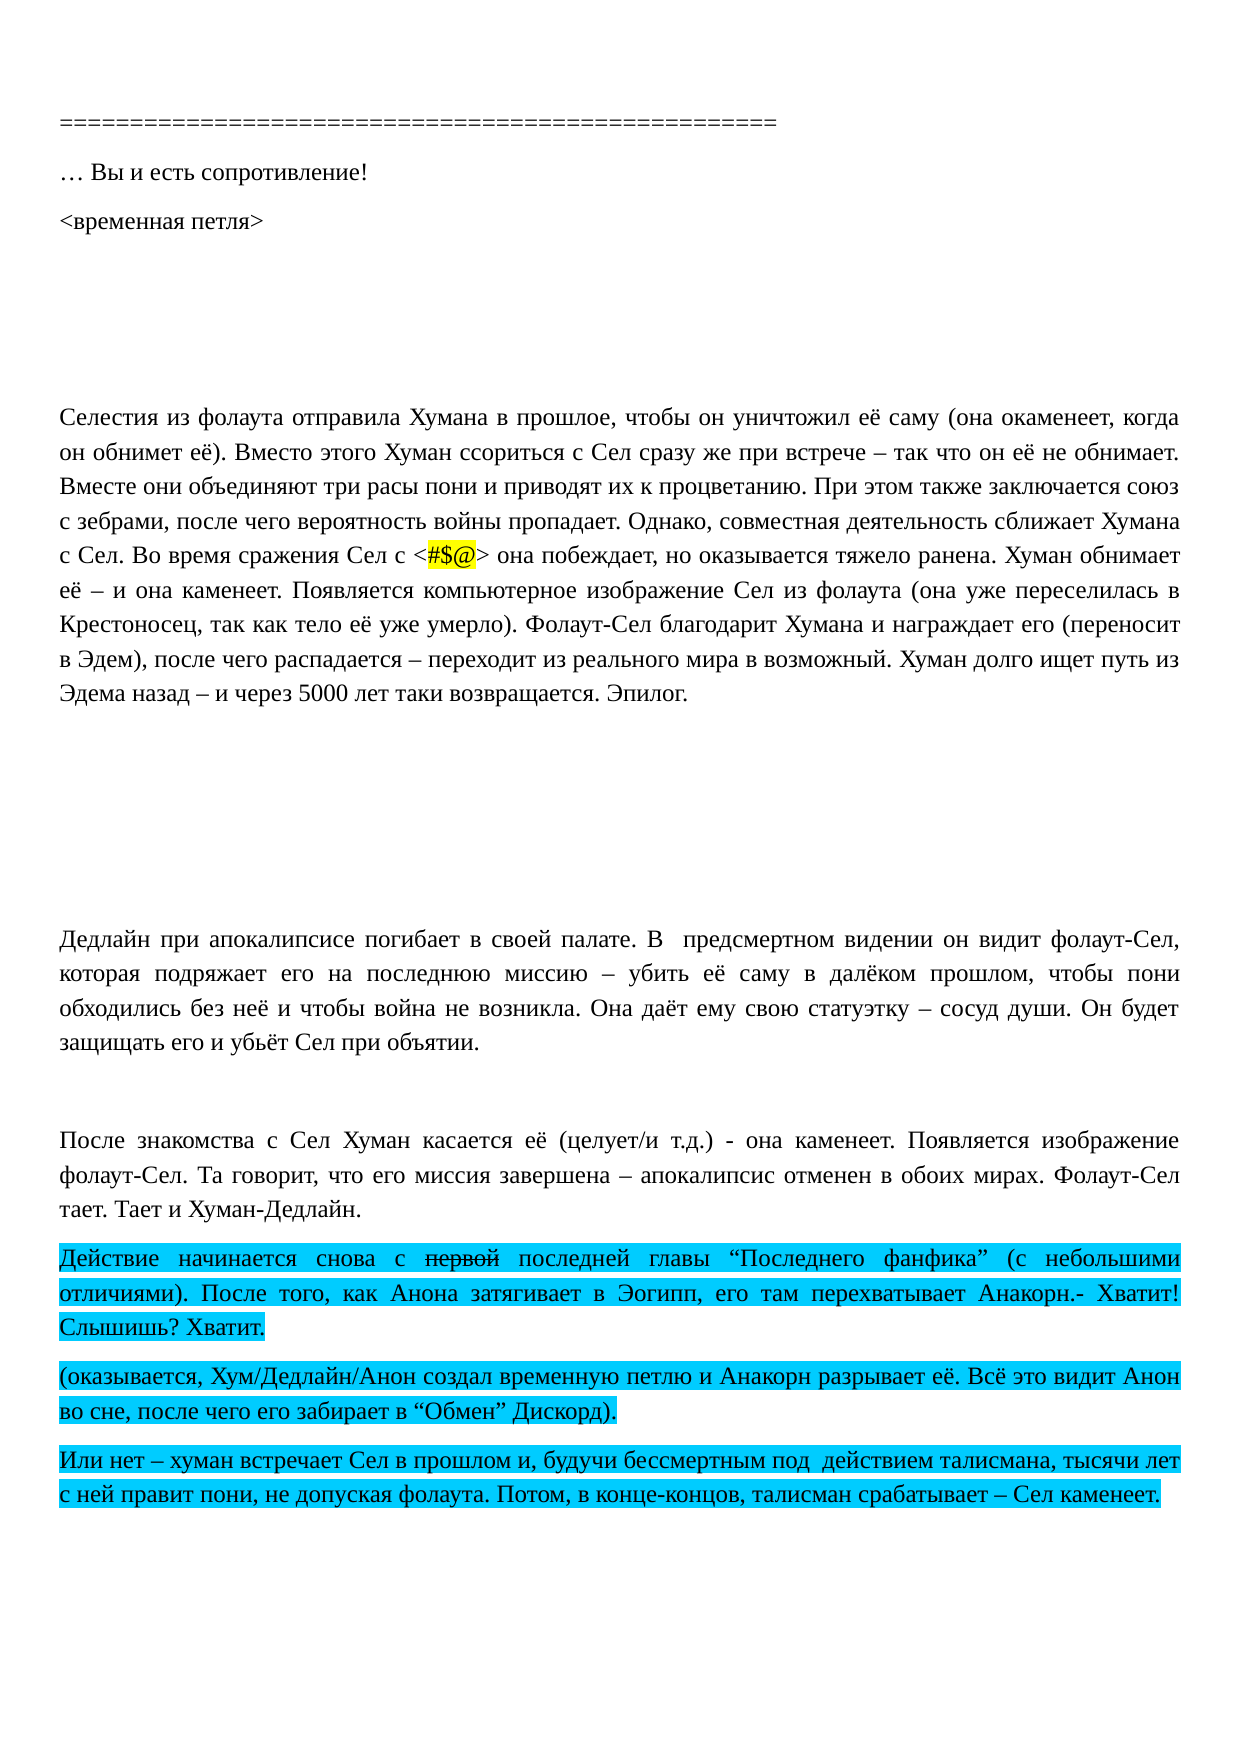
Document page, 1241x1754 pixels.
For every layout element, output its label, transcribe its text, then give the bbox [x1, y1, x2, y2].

text =================================================== [59, 108, 1181, 137]
text … Вы и есть сопротивление! [59, 157, 1181, 186]
text (оказывается, Хум/Дедлайн/Анон создал временную петлю и Анакорн разрывает её. Всё это видит Анон во сне, после чего его забирает в “Обмен” Дискорд). [59, 1361, 1181, 1424]
text Дедлайн при апокалипсисе погибает в своей палате. В предсмертном видении он видит фолаут-Сел, которая подряжает его на последнюю миссию – убить её саму в далёком прошлом, чтобы пони обходились без неё и чтобы война не возникла. Она даёт ему свою статуэтку – сосуд души. Он будет защищать его и убьёт Сел при объятии. [59, 924, 1181, 1056]
text Или нет – хуман встречает Сел в прошлом и, будучи бессмертным под действием талисмана, тысячи лет с ней правит пони, не допуская фолаута. Потом, в конце-концов, талисман срабатывает – Сел каменеет. [59, 1445, 1181, 1508]
text <временная петля> [59, 206, 1181, 235]
text Действие начинается снова с первой последней главы “Последнего фанфика” (с небольшими отличиями). После того, как Анона затягивает в Эогипп, его там перехватывает Анакорн.- Хватит! Слышишь? Хватит. [59, 1243, 1181, 1341]
text После знакомства с Сел Хуман касается её (целует/и т.д.) - она каменеет. Появляется изображение фолаут-Сел. Та говорит, что его миссия завершена – апокалипсис отменен в обоих мирах. Фолаут-Сел тает. Тает и Хуман-Дедлайн. [59, 1125, 1181, 1223]
text Селестия из фолаута отправила Хумана в прошлое, чтобы он уничтожил её саму (она окаменеет, когда он обнимет её). Вместо этого Хуман ссориться с Сел сразу же при встрече – так что он её не обнимает. Вместе они объединяют три расы пони и приводят их к процветанию. При этом также заключается союз с зебрами, после чего вероятность войны пропадает. Однако, совместная деятельность сближает Хумана с Сел. Во время сражения Сел с <#$@> она побеждает, но оказывается тяжело ранена. Хуман обнимает её – и она каменеет. Появляется компьютерное изображение Сел из фолаута (она уже переселилась в Крестоносец, так как тело её уже умерло). Фолаут-Сел благодарит Хумана и награждает его (переносит в Эдем), после чего распадается – переходит из реального мира в возможный. Хуман долго ищет путь из Эдема назад – и через 5000 лет таки возвращается. Эпилог. [59, 402, 1181, 707]
